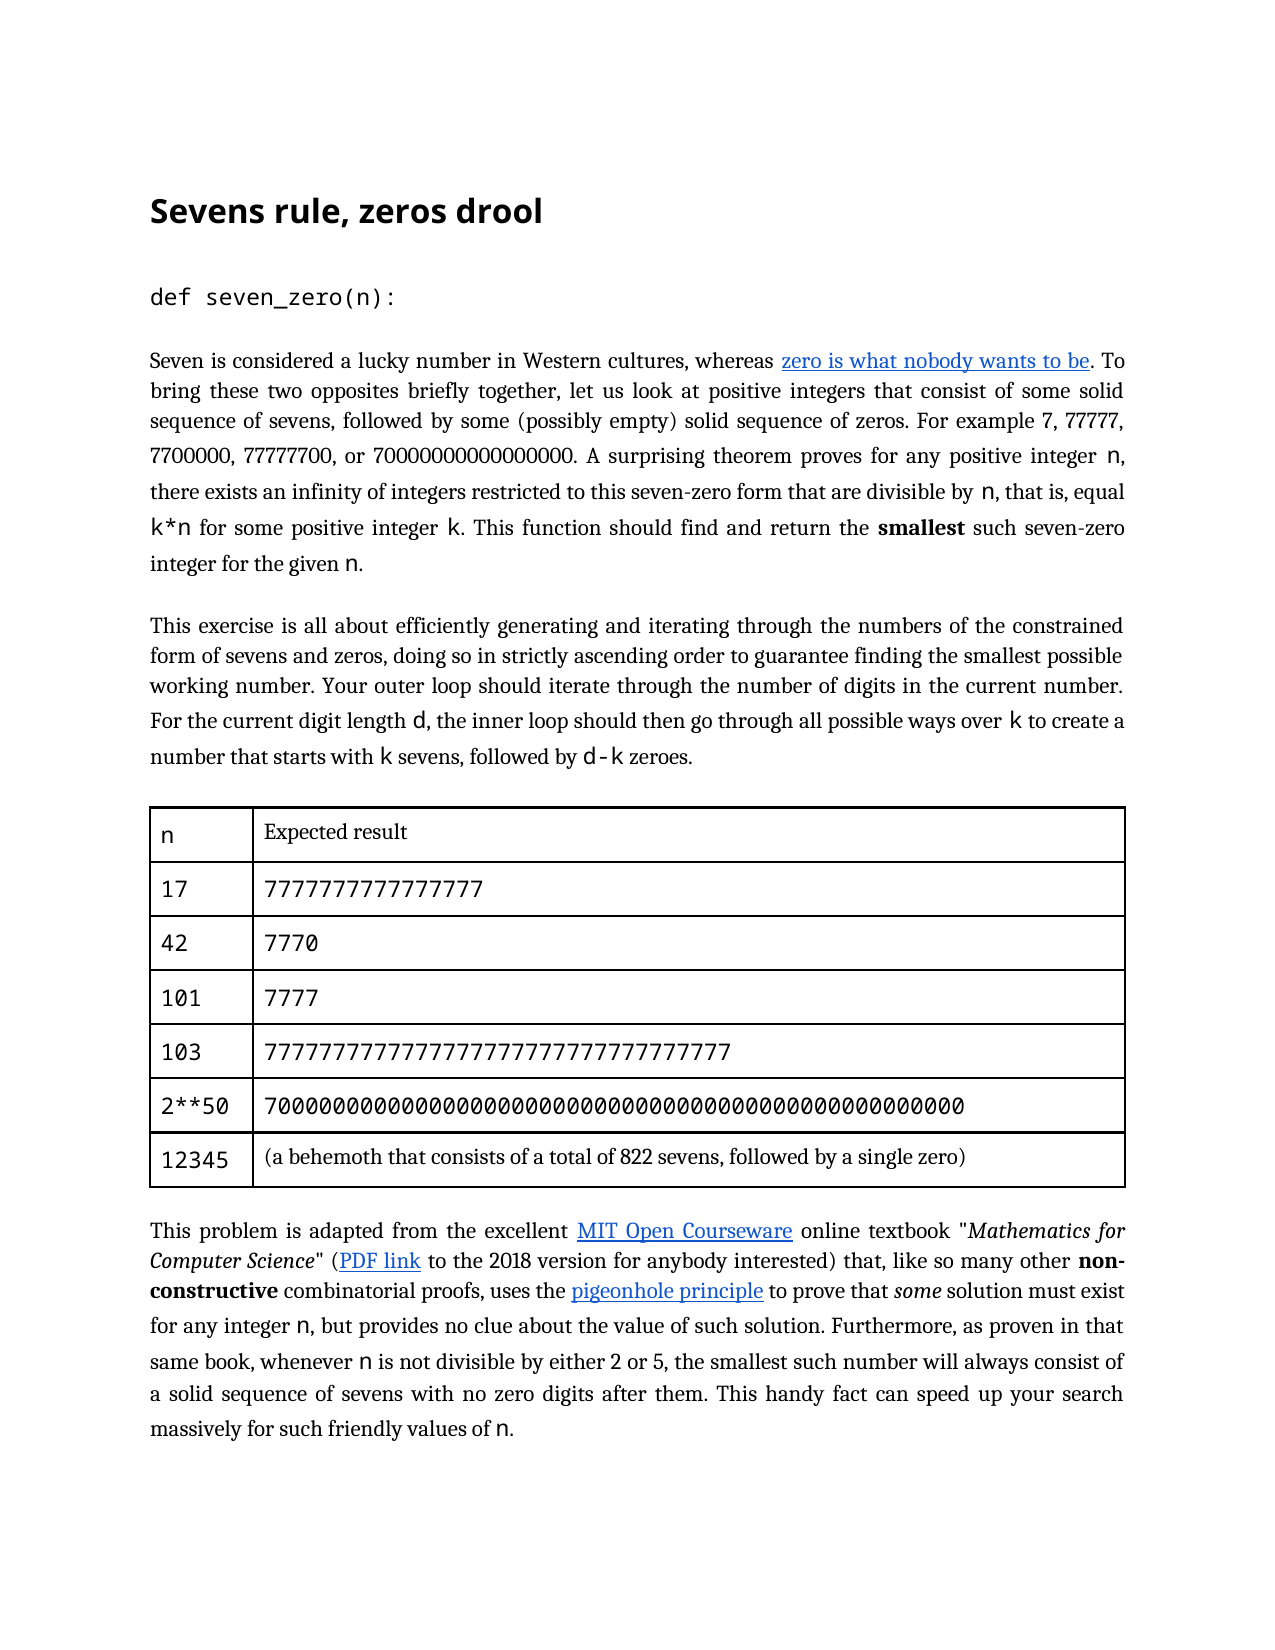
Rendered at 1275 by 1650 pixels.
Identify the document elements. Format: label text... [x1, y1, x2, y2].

table_cell 700000000000000000000000000000000000000000000000000 [254, 1079, 1124, 1131]
table_header n [151, 809, 252, 861]
table_cell 7777777777777777 [254, 863, 1124, 915]
text This problem is adapted from the excellent MIT Open Courseware online textbook "Mathematics for Computer Science" (PDF link to the 2018 version for anybody interested) that, like so many other non-constructive combinatorial proofs, uses the pigeonhole principle to prove that some solution must exist for any integer n, but provides no clue about the value of such solution. Furthermore, as proven in that same book, whenever n is not divisible by either 2 or 5, the smallest such number will always consist of a solid sequence of sevens with no zero digits after them. This handy fact can speed up your search massively for such friendly values of n. [150, 1218, 1125, 1443]
subtitle Sevens rule, zeros drool [150, 187, 1125, 233]
text def seven_zero(n): [150, 281, 1125, 313]
table_header Expected result [254, 809, 1124, 861]
table_cell 103 [151, 1025, 252, 1077]
table_cell 17 [151, 863, 252, 915]
table_cell 7777 [254, 971, 1124, 1023]
table_cell 42 [151, 917, 252, 969]
text Seven is considered a lucky number in Western cultures, whereas zero is what nobody wants to be. To bring these two opposites briefly together, let us look at positive integers that consist of some solid sequence of sevens, followed by some (possibly empty) solid sequence of zeros. For example 7, 77777, 7700000, 77777700, or 70000000000000000. A surprising theorem proves for any positive integer n, there exists an infinity of integers restricted to this seven-zero form that are divisible by n, that is, equal k*n for some positive integer k. This function should find and return the smallest such seven-zero integer for the given n. [150, 347, 1125, 578]
table_cell 12345 [151, 1134, 252, 1186]
table_cell 7770 [254, 917, 1124, 969]
table_cell 101 [151, 971, 252, 1023]
table_cell (a behemoth that consists of a total of 822 sevens, followed by a single zero) [254, 1134, 1124, 1186]
table_cell 2**50 [151, 1079, 252, 1131]
table_cell 7777777777777777777777777777777777 [254, 1025, 1124, 1077]
text This exercise is all about efficiently generating and iterating through the numbers of the constrained form of sevens and zeros, doing so in strictly ascending order to guarantee finding the smallest possible working number. Your outer loop should iterate through the number of digits in the current number. For the current digit length d, the inner loop should then go through all possible ways over k to create a number that starts with k sevens, followed by d-k zeroes. [150, 613, 1125, 772]
